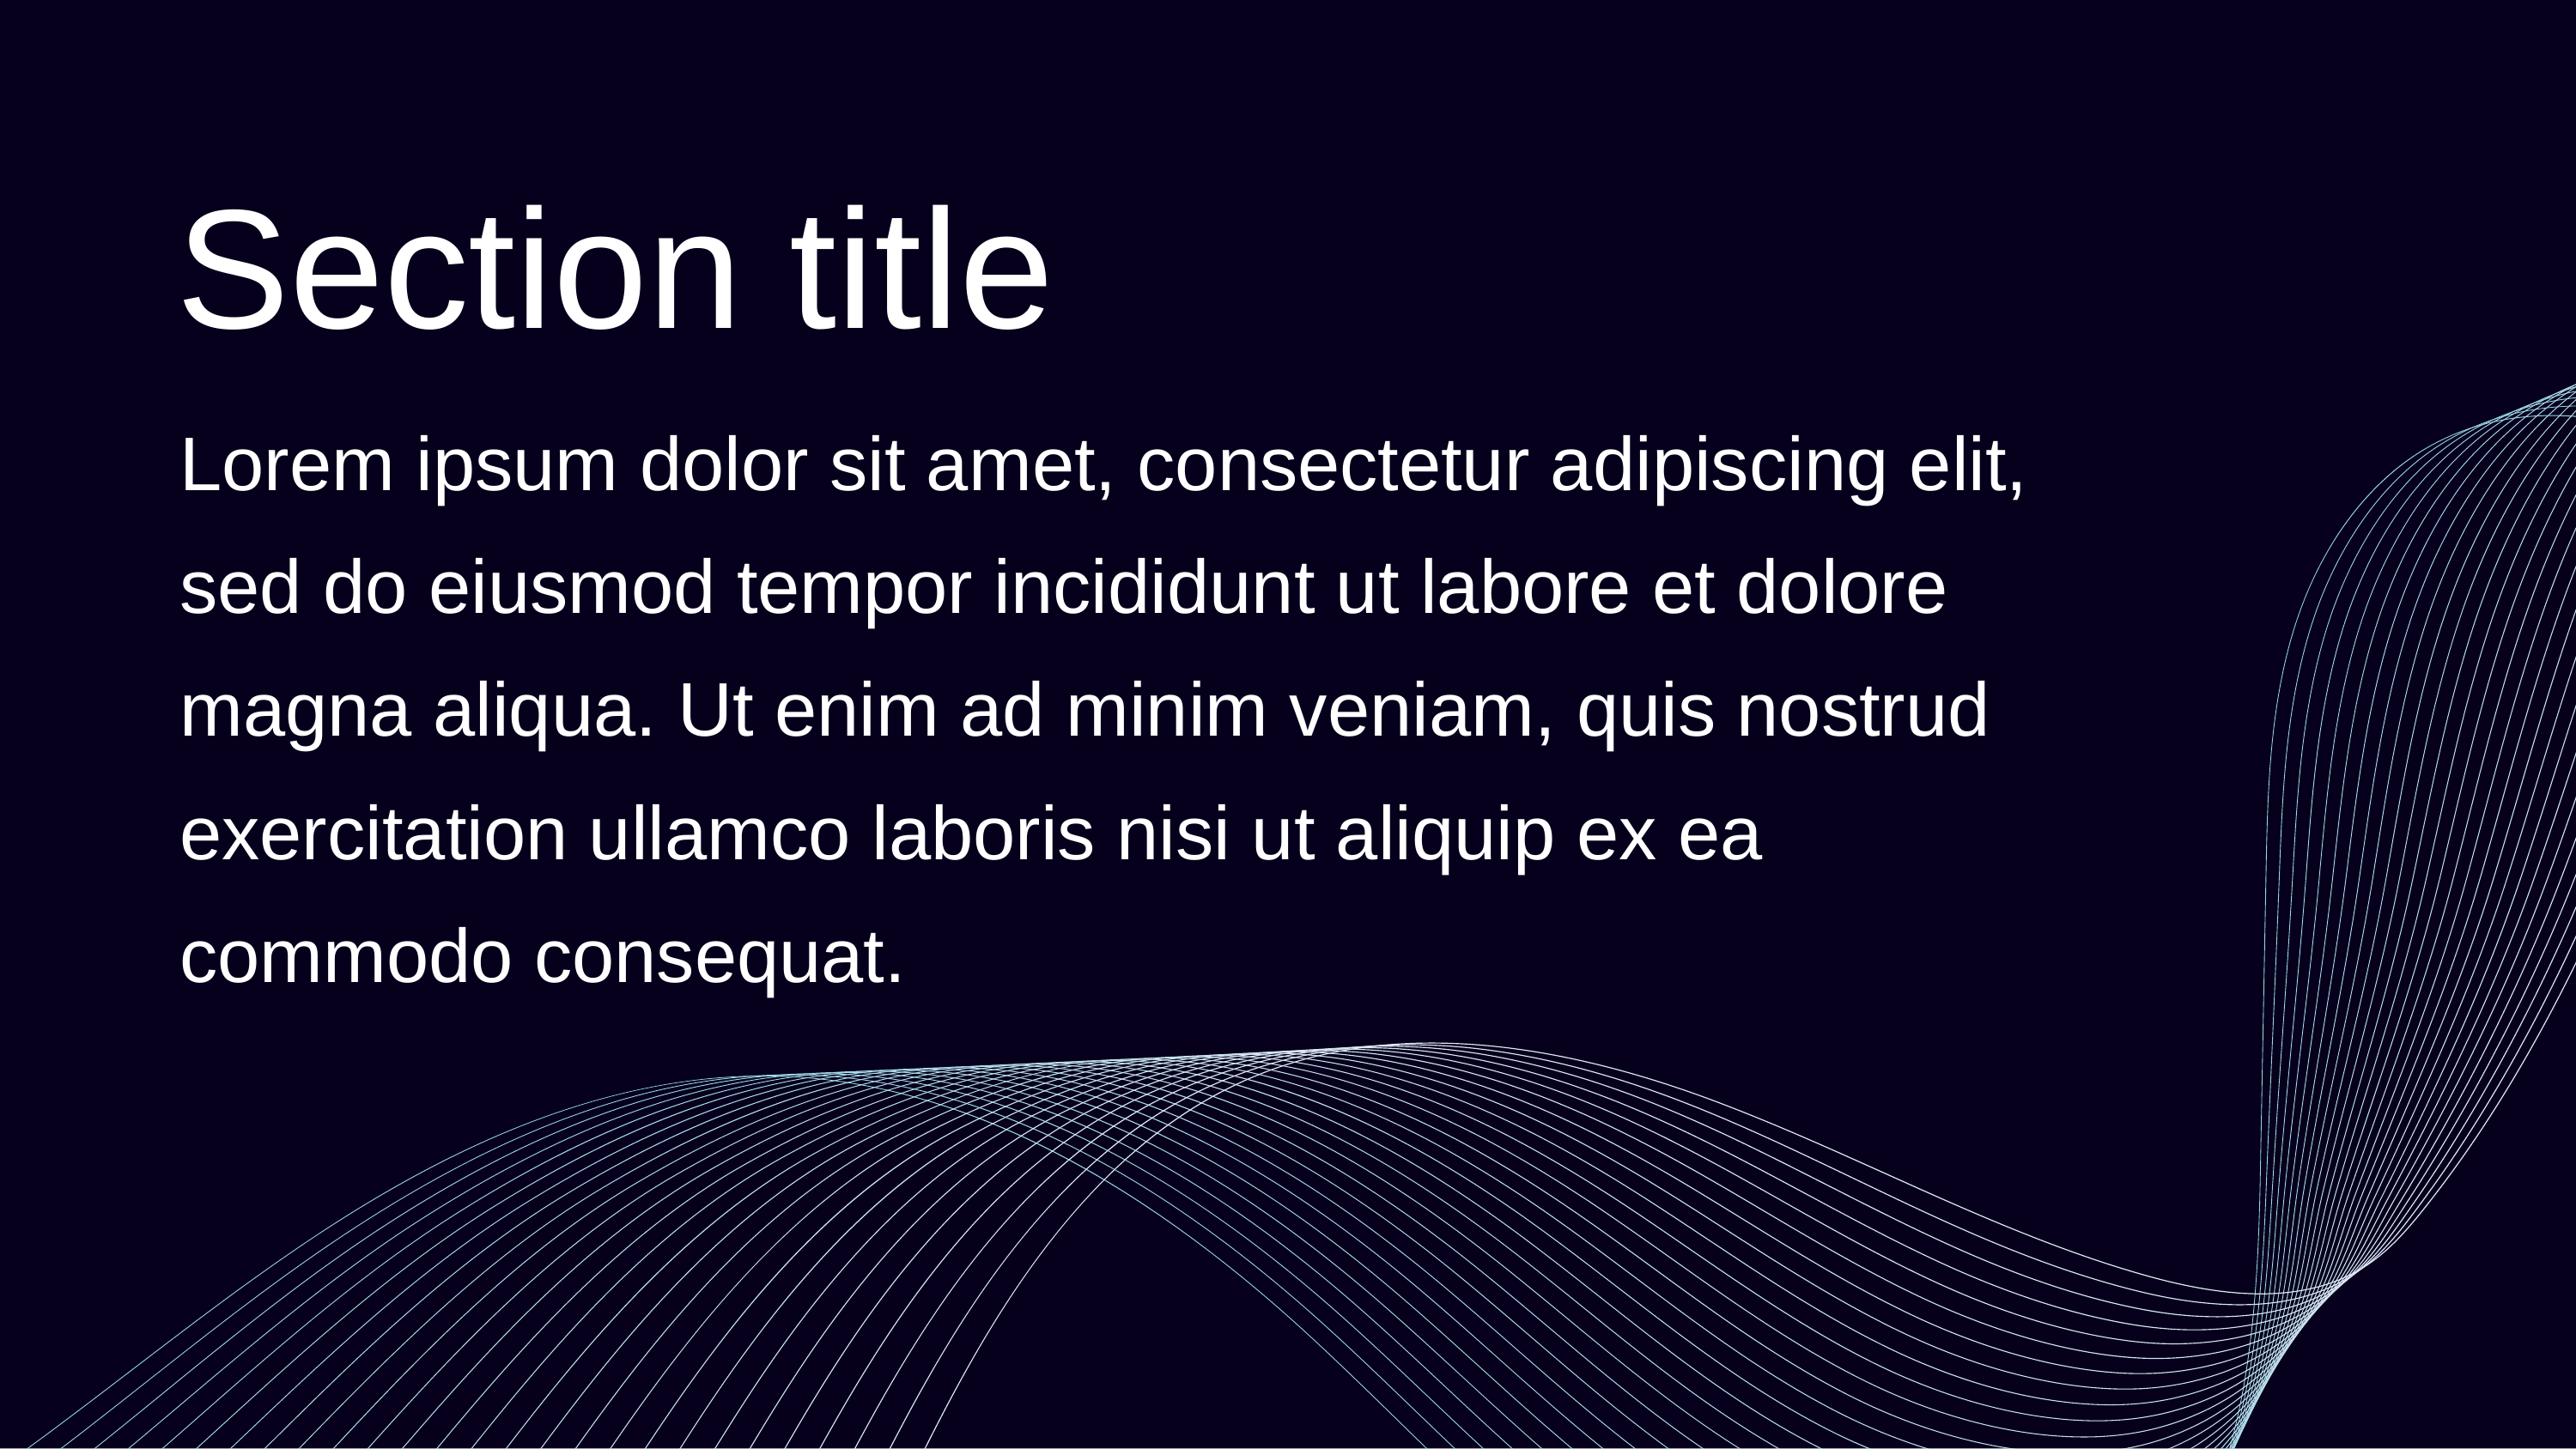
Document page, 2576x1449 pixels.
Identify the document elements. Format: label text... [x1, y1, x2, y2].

title Section title [174, 156, 2098, 365]
text_box Lorem ipsum dolor sit amet, consectetur adipiscing elit, sed do eiusmod tempor incididunt ut labore et dolore magna aliqua. Ut enim ad minim veniam, quis nostrud exercitation ullamco laboris nisi ut aliquip ex ea commodo consequat. [178, 380, 2087, 998]
